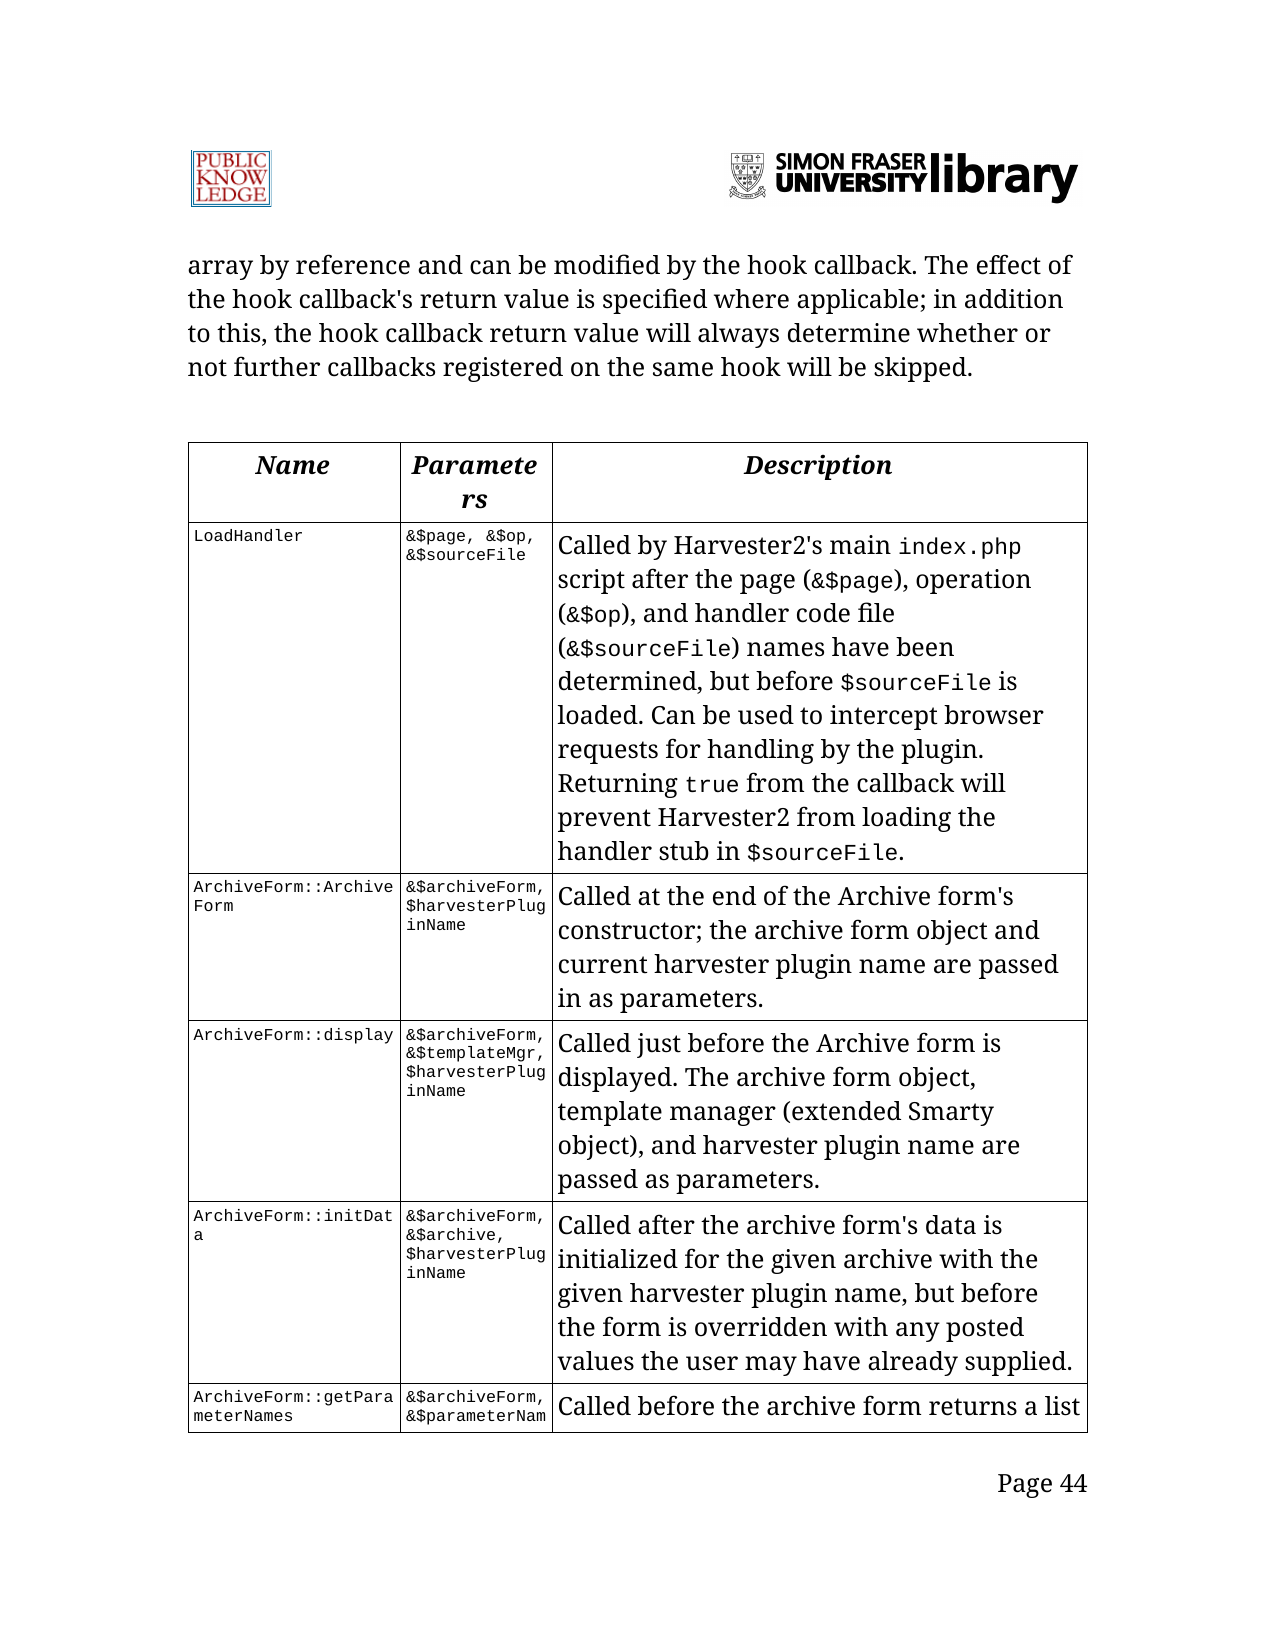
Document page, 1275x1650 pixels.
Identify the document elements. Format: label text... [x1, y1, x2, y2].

table_cell &$archiveForm, $harvesterPluginName [401, 874, 552, 1020]
table_cell &$archiveForm, &$archive, $harvesterPluginName [401, 1202, 552, 1383]
text array by reference and can be modified by the hook callback. The effect of the hook callback's return value is specified where applicable; in addition to this, the hook callback return value will always determine whether or not further callbacks registered on the same hook will be skipped. [187, 247, 1087, 383]
picture [723, 150, 1083, 207]
table_header Parameters [401, 443, 552, 522]
table_cell &$archiveForm, &$parameterNam [401, 1384, 552, 1432]
table_cell LoadHandler [189, 523, 400, 873]
table_cell ArchiveForm::initData [189, 1202, 400, 1383]
table_cell Called after the archive form's data is initialized for the given archive with the given harvester plugin name, but before the form is overridden with any posted values the user may have already supplied. [553, 1202, 1087, 1383]
table_cell Called just before the Archive form is displayed. The archive form object, template manager (extended Smarty object), and harvester plugin name are passed as parameters. [553, 1021, 1087, 1201]
table_header Name [189, 443, 400, 522]
table_header Description [553, 443, 1087, 522]
table_cell &$page, &$op, &$sourceFile [401, 523, 552, 873]
table_cell Called before the archive form returns a list [553, 1384, 1087, 1432]
picture [193, 150, 272, 205]
table_cell &$archiveForm, &$templateMgr, $harvesterPluginName [401, 1021, 552, 1201]
table_cell Called at the end of the Archive form's constructor; the archive form object and current harvester plugin name are passed in as parameters. [553, 874, 1087, 1020]
table_cell ArchiveForm::display [189, 1021, 400, 1201]
table_cell Called by Harvester2's main index.php script after the page (&$page), operation (&$op), and handler code file (&$sourceFile) names have been determined, but before $sourceFile is loaded. Can be used to intercept browser requests for handling by the plugin. Returning true from the callback will prevent Harvester2 from loading the handler stub in $sourceFile. [553, 523, 1087, 873]
table_cell ArchiveForm::ArchiveForm [189, 874, 400, 1020]
table_cell ArchiveForm::getParameterNames [189, 1384, 400, 1432]
